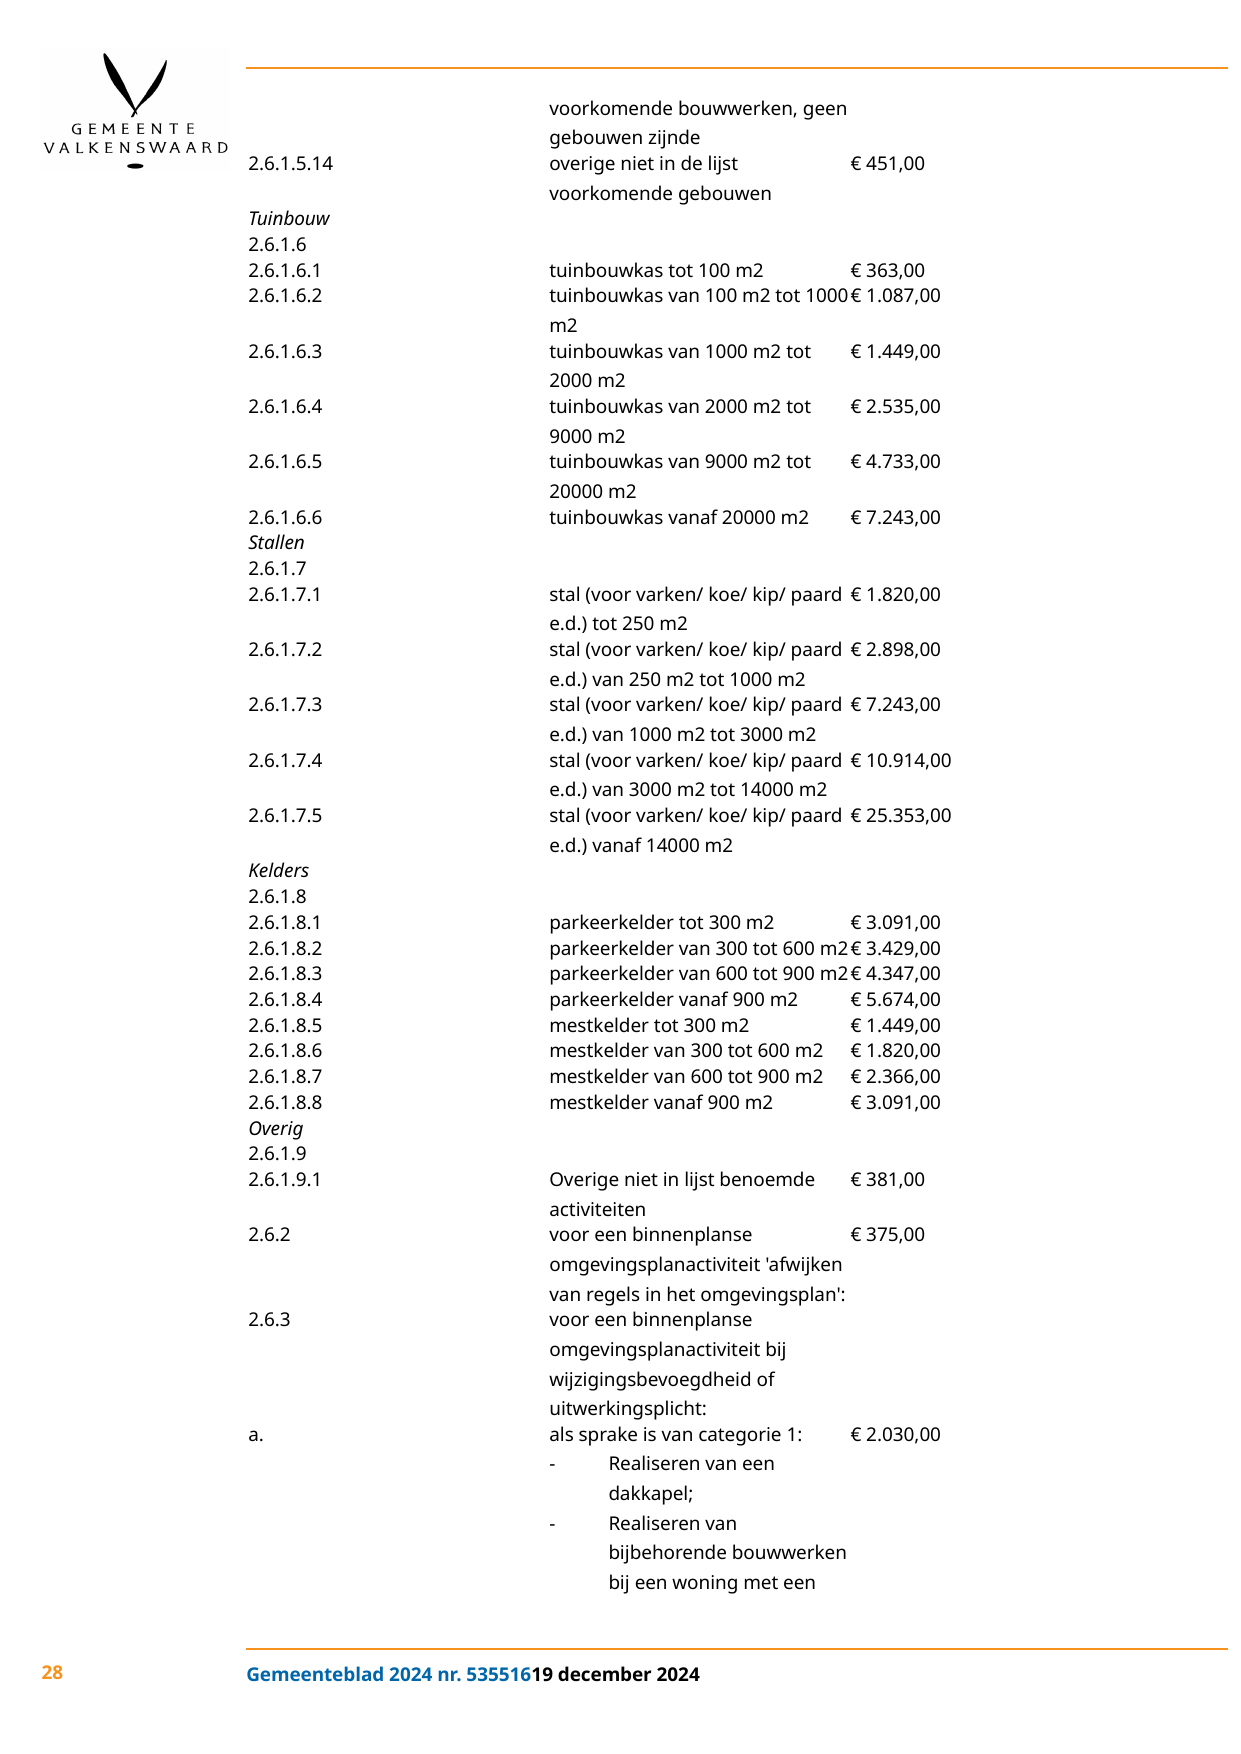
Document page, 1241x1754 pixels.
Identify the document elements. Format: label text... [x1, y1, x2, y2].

table_cell 2.6.1.6.5 [248, 449, 549, 504]
table_cell 2.6.1.8 [248, 883, 549, 909]
table_cell voor een binnenplanse omgevingsplanactiviteit bij wijzigingsbevoegdheid of uitwerkingsplicht: [549, 1307, 850, 1421]
table_cell Overig [248, 1115, 1152, 1141]
table_cell parkeerkelder van 300 tot 600 m2 [549, 935, 850, 961]
table_cell € 381,00 [850, 1166, 1152, 1222]
table_cell overige niet in de lijst voorkomende gebouwen [549, 150, 850, 205]
table_cell 2.6.1.6 [248, 231, 549, 257]
table_cell € 7.243,00 [850, 692, 1152, 747]
table_cell 2.6.1.7.5 [248, 802, 549, 858]
table_cell € 3.091,00 [850, 1089, 1152, 1115]
table_cell € 1.087,00 [850, 283, 1152, 338]
table_cell 2.6.1.9.1 [248, 1166, 549, 1222]
table_cell Tuinbouw [248, 205, 1152, 231]
table_cell € 375,00 [850, 1222, 1152, 1307]
table_cell voor een binnenplanse omgevingsplanactiviteit 'afwijken van regels in het omgevingsplan': [549, 1222, 850, 1307]
table_cell Overige niet in lijst benoemde activiteiten [549, 1166, 850, 1222]
table_cell € 2.030,00 [850, 1421, 1152, 1595]
table_cell 2.6.1.8.1 [248, 909, 549, 935]
table_cell mestkelder van 600 tot 900 m2 [549, 1064, 850, 1089]
table_cell € 2.366,00 [850, 1064, 1152, 1089]
table_cell [850, 1307, 1152, 1421]
table_cell € 2.898,00 [850, 636, 1152, 692]
table_cell € 1.449,00 [850, 338, 1152, 393]
table_cell 2.6.1.7.2 [248, 636, 549, 692]
table_cell mestkelder van 300 tot 600 m2 [549, 1038, 850, 1063]
table_cell [549, 231, 850, 257]
table_cell a. [248, 1421, 549, 1595]
table_cell € 3.091,00 [850, 909, 1152, 935]
table_cell 2.6.2 [248, 1222, 549, 1307]
table_cell 2.6.1.8.4 [248, 986, 549, 1012]
table_cell 2.6.1.8.8 [248, 1089, 549, 1115]
table_cell 2.6.1.8.2 [248, 935, 549, 961]
table_cell Kelders [248, 858, 1152, 883]
table_cell € 363,00 [850, 257, 1152, 283]
table_cell 2.6.1.9 [248, 1141, 549, 1166]
table_cell € 5.674,00 [850, 986, 1152, 1012]
table_cell parkeerkelder van 600 tot 900 m2 [549, 961, 850, 986]
table_cell € 4.733,00 [850, 449, 1152, 504]
table_cell tuinbouwkas van 9000 m2 tot 20000 m2 [549, 449, 850, 504]
table_cell € 10.914,00 [850, 747, 1152, 802]
table_cell als sprake is van categorie 1: Realiseren van een dakkapel; Realiseren van bijbehorende bouwwerken bij een woning met een [549, 1421, 850, 1595]
table_cell 2.6.1.6.4 [248, 393, 549, 448]
table_cell 2.6.1.6.6 [248, 504, 549, 529]
table_cell € 2.535,00 [850, 393, 1152, 448]
table_cell tuinbouwkas van 2000 m2 tot 9000 m2 [549, 393, 850, 448]
table_cell stal (voor varken/ koe/ kip/ paard e.d.) tot 250 m2 [549, 581, 850, 636]
table_cell 2.6.1.8.5 [248, 1012, 549, 1038]
table_cell 2.6.1.8.6 [248, 1038, 549, 1063]
table_cell € 3.429,00 [850, 935, 1152, 961]
table_cell [850, 231, 1152, 257]
table_cell Stallen [248, 530, 1152, 555]
table_cell stal (voor varken/ koe/ kip/ paard e.d.) van 1000 m2 tot 3000 m2 [549, 692, 850, 747]
table_cell [549, 555, 850, 581]
table_cell [549, 1141, 850, 1166]
table_cell € 4.347,00 [850, 961, 1152, 986]
table_cell mestkelder vanaf 900 m2 [549, 1089, 850, 1115]
table_cell 2.6.1.6.2 [248, 283, 549, 338]
table_cell mestkelder tot 300 m2 [549, 1012, 850, 1038]
table_cell stal (voor varken/ koe/ kip/ paard e.d.) vanaf 14000 m2 [549, 802, 850, 858]
table_cell 2.6.1.6.1 [248, 257, 549, 283]
table_cell tuinbouwkas van 1000 m2 tot 2000 m2 [549, 338, 850, 393]
table_cell [850, 555, 1152, 581]
picture [41, 47, 231, 172]
table_cell [549, 883, 850, 909]
table_cell 2.6.3 [248, 1307, 549, 1421]
table_cell stal (voor varken/ koe/ kip/ paard e.d.) van 250 m2 tot 1000 m2 [549, 636, 850, 692]
table_cell 2.6.1.7.1 [248, 581, 549, 636]
table_cell stal (voor varken/ koe/ kip/ paard e.d.) van 3000 m2 tot 14000 m2 [549, 747, 850, 802]
table_cell [850, 1141, 1152, 1166]
table_cell € 1.820,00 [850, 581, 1152, 636]
table_cell parkeerkelder tot 300 m2 [549, 909, 850, 935]
table_cell 2.6.1.7 [248, 555, 549, 581]
table_cell € 451,00 [850, 150, 1152, 205]
table_cell [850, 95, 1152, 150]
table_cell 2.6.1.7.3 [248, 692, 549, 747]
table_cell 2.6.1.8.7 [248, 1064, 549, 1089]
table_cell € 25.353,00 [850, 802, 1152, 858]
table_cell [850, 883, 1152, 909]
table_cell 2.6.1.5.14 [248, 150, 549, 205]
table_cell [248, 95, 549, 150]
table_cell tuinbouwkas vanaf 20000 m2 [549, 504, 850, 529]
table_cell € 1.820,00 [850, 1038, 1152, 1063]
table_cell 2.6.1.6.3 [248, 338, 549, 393]
table_cell voorkomende bouwwerken, geen gebouwen zijnde [549, 95, 850, 150]
table_cell tuinbouwkas van 100 m2 tot 1000 m2 [549, 283, 850, 338]
table_cell € 7.243,00 [850, 504, 1152, 529]
table_cell parkeerkelder vanaf 900 m2 [549, 986, 850, 1012]
table_cell 2.6.1.7.4 [248, 747, 549, 802]
table_cell € 1.449,00 [850, 1012, 1152, 1038]
table_cell 2.6.1.8.3 [248, 961, 549, 986]
table_cell tuinbouwkas tot 100 m2 [549, 257, 850, 283]
